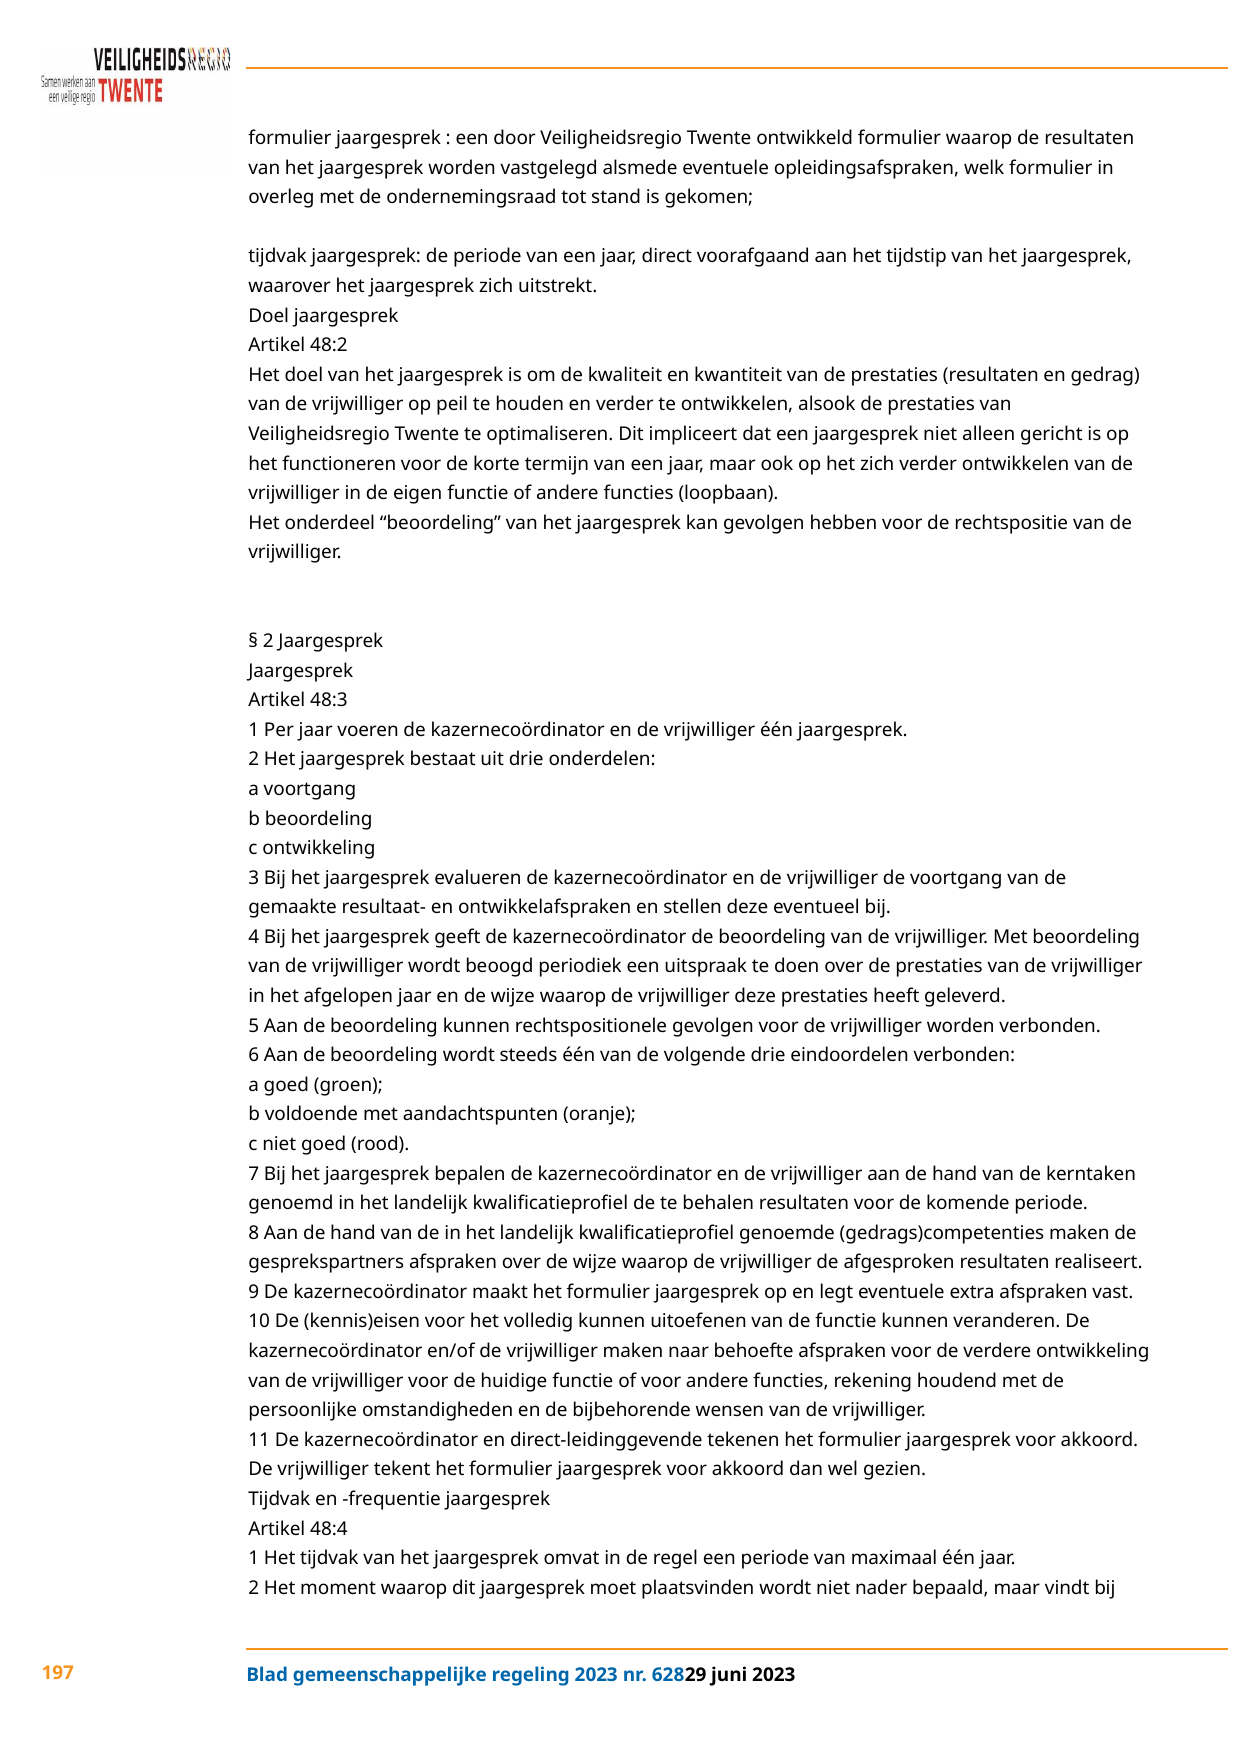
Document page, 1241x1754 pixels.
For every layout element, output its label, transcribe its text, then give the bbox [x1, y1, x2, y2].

text 1 Per jaar voeren de kazernecoördinator en de vrijwilliger één jaargesprek. [248, 716, 1152, 742]
text a voortgang [248, 775, 1152, 801]
text 11 De kazernecoördinator en direct-leidinggevende tekenen het formulier jaargesprek voor akkoord. De vrijwilliger tekent het formulier jaargesprek voor akkoord dan wel gezien. [248, 1426, 1152, 1481]
text 7 Bij het jaargesprek bepalen de kazernecoördinator en de vrijwilliger aan de hand van de kerntaken genoemd in het landelijk kwalificatieprofiel de te behalen resultaten voor de komende periode. [248, 1160, 1152, 1215]
text Artikel 48:4 [248, 1515, 1152, 1541]
text b voldoende met aandachtspunten (oranje); [248, 1101, 1152, 1126]
text tijdvak jaargesprek: de periode van een jaar, direct voorafgaand aan het tijdstip van het jaargesprek, waarover het jaargesprek zich uitstrekt. [248, 243, 1152, 298]
text Artikel 48:3 [248, 686, 1152, 712]
text 10 De (kennis)eisen voor het volledig kunnen uitoefenen van de functie kunnen veranderen. De kazernecoördinator en/of de vrijwilliger maken naar behoefte afspraken voor de verdere ontwikkeling van de vrijwilliger voor de huidige functie of voor andere functies, rekening houdend met de persoonlijke omstandigheden en de bijbehorende wensen van de vrijwilliger. [248, 1308, 1152, 1422]
picture [41, 47, 231, 172]
text Het onderdeel “beoordeling” van het jaargesprek kan gevolgen hebben voor de rechtspositie van de vrijwilliger. [248, 509, 1152, 564]
text Tijdvak en -frequentie jaargesprek [248, 1485, 1152, 1511]
text c niet goed (rood). [248, 1130, 1152, 1156]
text 1 Het tijdvak van het jaargesprek omvat in de regel een periode van maximaal één jaar. [248, 1544, 1152, 1570]
text 8 Aan de hand van de in het landelijk kwalificatieprofiel genoemde (gedrags)competenties maken de gesprekspartners afspraken over de wijze waarop de vrijwilliger de afgesproken resultaten realiseert. [248, 1219, 1152, 1274]
text 5 Aan de beoordeling kunnen rechtspositionele gevolgen voor de vrijwilliger worden verbonden. [248, 1012, 1152, 1038]
text 6 Aan de beoordeling wordt steeds één van de volgende drie eindoordelen verbonden: [248, 1041, 1152, 1067]
text Het doel van het jaargesprek is om de kwaliteit en kwantiteit van de prestaties (resultaten en gedrag) van de vrijwilliger op peil te houden en verder te ontwikkelen, alsook de prestaties van Veiligheidsregio Twente te optimaliseren. Dit impliceert dat een jaargesprek niet alleen gericht is op het functioneren voor de korte termijn van een jaar, maar ook op het zich verder ontwikkelen van de vrijwilliger in de eigen functie of andere functies (loopbaan). [248, 361, 1152, 505]
text Jaargesprek [248, 657, 1152, 683]
text a goed (groen); [248, 1071, 1152, 1097]
text b beoordeling [248, 805, 1152, 831]
text 9 De kazernecoördinator maakt het formulier jaargesprek op en legt eventuele extra afspraken vast. [248, 1278, 1152, 1304]
text c ontwikkeling [248, 834, 1152, 860]
text formulier jaargesprek : een door Veiligheidsregio Twente ontwikkeld formulier waarop de resultaten van het jaargesprek worden vastgelegd alsmede eventuele opleidingsafspraken, welk formulier in overleg met de ondernemingsraad tot stand is gekomen; [248, 124, 1152, 209]
text § 2 Jaargesprek [248, 627, 1152, 653]
text 2 Het moment waarop dit jaargesprek moet plaatsvinden wordt niet nader bepaald, maar vindt bij [248, 1574, 1152, 1600]
text Doel jaargesprek [248, 302, 1152, 328]
text Artikel 48:2 [248, 331, 1152, 357]
text 2 Het jaargesprek bestaat uit drie onderdelen: [248, 746, 1152, 771]
text 4 Bij het jaargesprek geeft de kazernecoördinator de beoordeling van de vrijwilliger. Met beoordeling van de vrijwilliger wordt beoogd periodiek een uitspraak te doen over de prestaties van de vrijwilliger in het afgelopen jaar en de wijze waarop de vrijwilliger deze prestaties heeft geleverd. [248, 923, 1152, 1008]
text 3 Bij het jaargesprek evalueren de kazernecoördinator en de vrijwilliger de voortgang van de gemaakte resultaat- en ontwikkelafspraken en stellen deze eventueel bij. [248, 864, 1152, 919]
